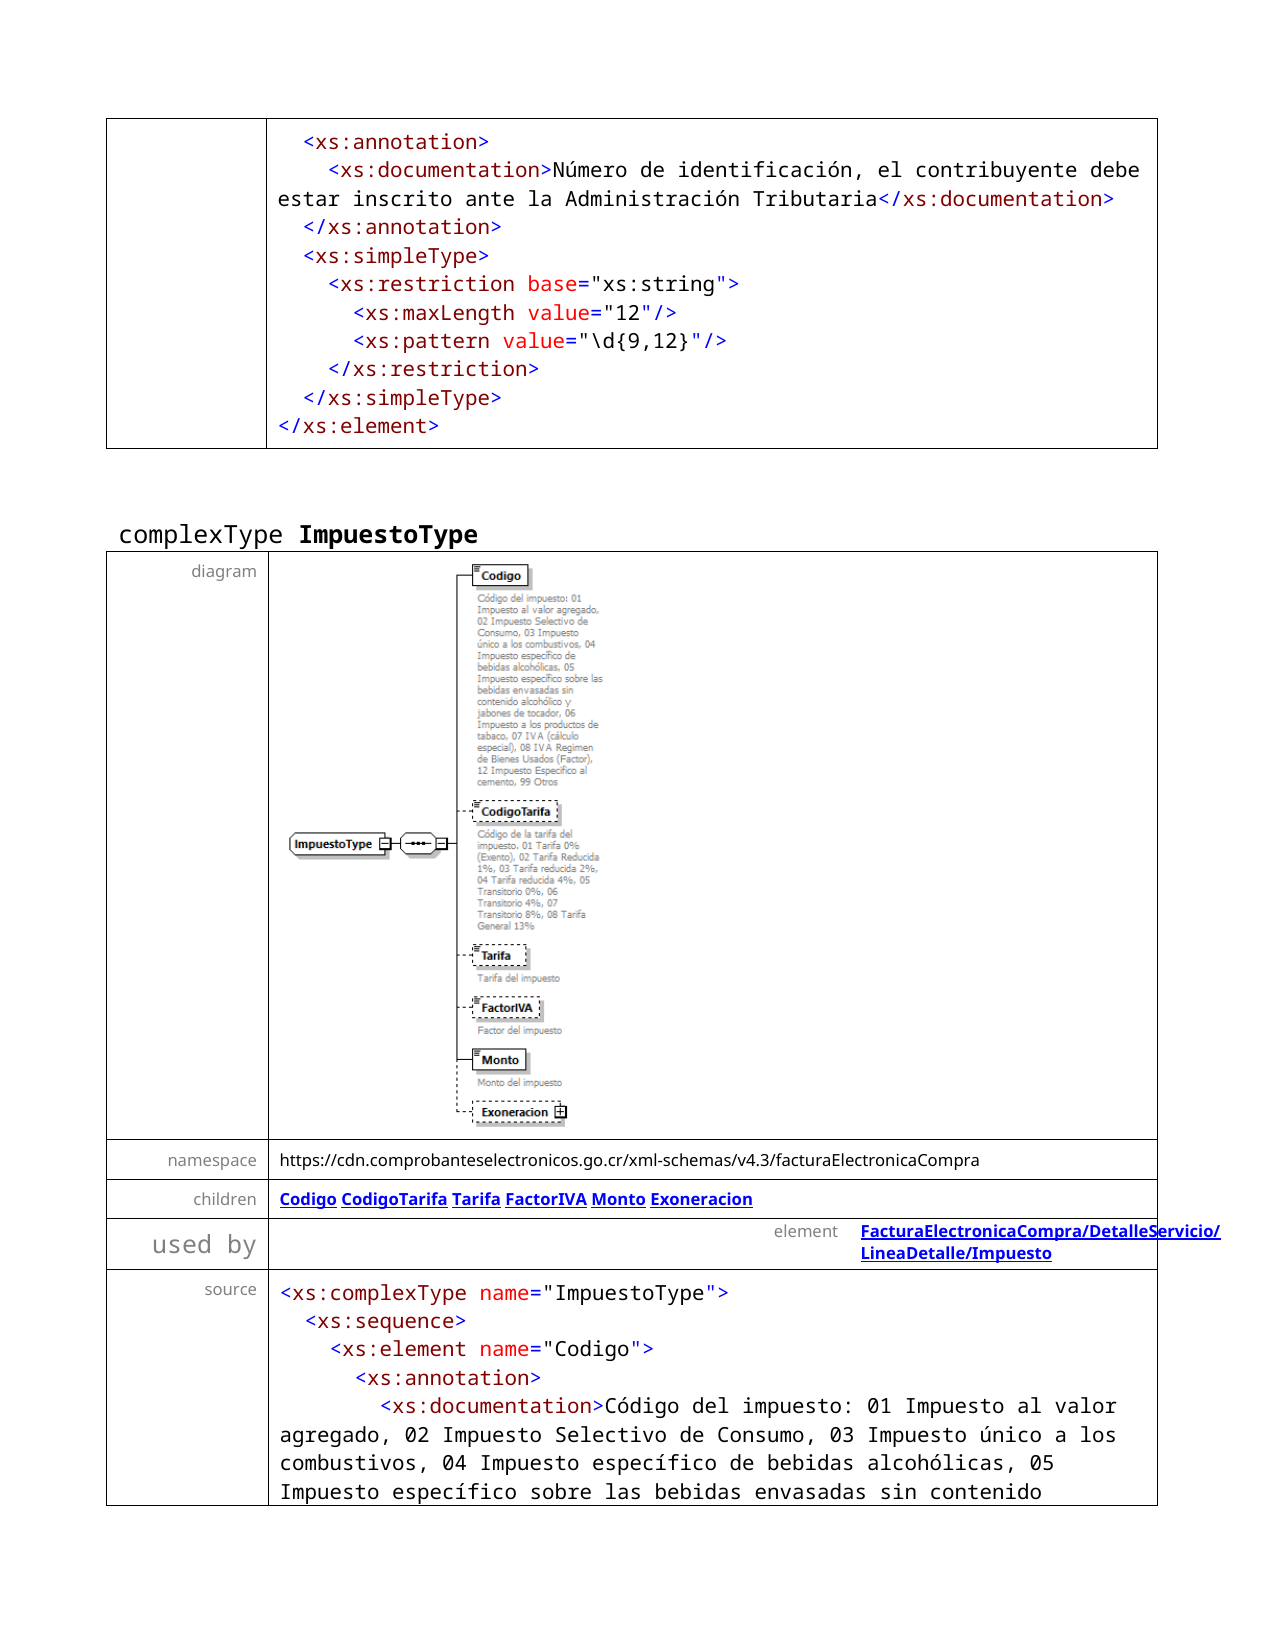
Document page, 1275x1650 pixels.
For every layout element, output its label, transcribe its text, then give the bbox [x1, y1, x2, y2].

table_header [269, 552, 1157, 1139]
table_cell namespace [107, 1140, 268, 1179]
table_header FacturaElectronicaCompra/DetalleServicio/LineaDetalle/Impuesto [849, 1219, 1157, 1264]
table_header element [279, 1219, 849, 1264]
table_cell Codigo CodigoTarifa Tarifa FactorIVA Monto Exoneracion [269, 1180, 1157, 1218]
table_header diagram [107, 552, 268, 1139]
table_cell <xs:annotation> <xs:documentation>Número de identificación, el contribuyente debe estar inscrito ante la Administración Tributaria</xs:documentation> </xs:annotation> <xs:simpleType> <xs:restriction base="xs:string"> <xs:maxLength value="12"/> <xs:pattern value="\d{9,12}"/> </xs:restriction> </xs:simpleType> </xs:element> [267, 119, 1157, 448]
text complexType ImpuestoType [118, 517, 1157, 551]
table_cell children [107, 1180, 268, 1218]
picture [279, 559, 613, 1132]
table_cell <xs:complexType name="ImpuestoType"> <xs:sequence> <xs:element name="Codigo"> <xs:annotation> <xs:documentation>Código del impuesto: 01 Impuesto al valor agregado, 02 Impuesto Selectivo de Consumo, 03 Impuesto único a los combustivos, 04 Impuesto específico de bebidas alcohólicas, 05 Impuesto específico sobre las bebidas envasadas sin contenido [269, 1270, 1157, 1505]
table_cell source [107, 1270, 268, 1505]
table_cell used by [107, 1219, 268, 1269]
table_cell [269, 1219, 1157, 1269]
table_cell https://cdn.comprobanteselectronicos.go.cr/xml-schemas/v4.3/facturaElectronicaCompra [269, 1140, 1157, 1179]
table_cell [107, 119, 266, 448]
